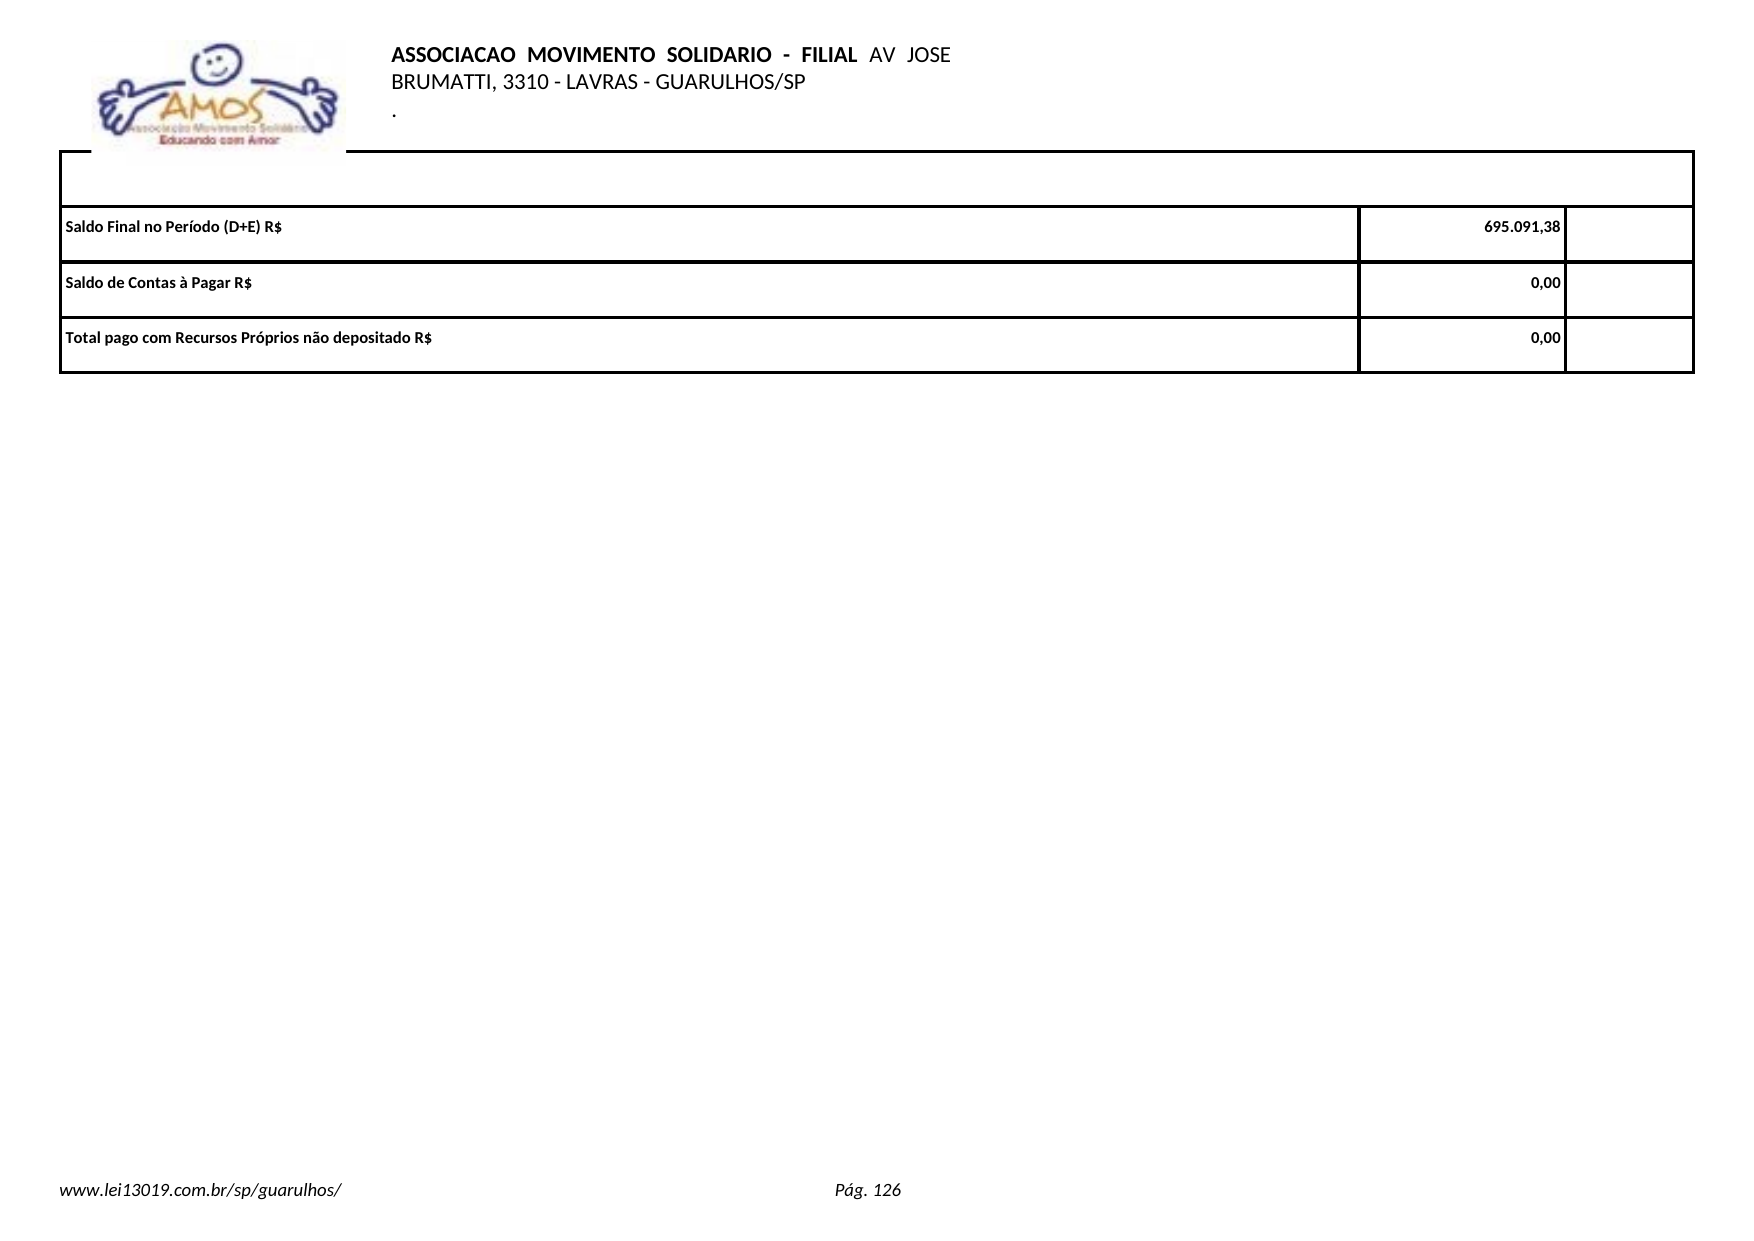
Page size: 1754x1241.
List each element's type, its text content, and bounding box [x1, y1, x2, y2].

table_cell [62, 153, 1143, 205]
table_cell Saldo de Contas à Pagar R$ [62, 264, 1143, 316]
table_cell Saldo Final no Período (D+E) R$ [62, 208, 1143, 260]
table_cell [1144, 153, 1265, 205]
table_cell Total pago com Recursos Próprios não depositado R$ [62, 319, 1143, 371]
table_cell [1144, 264, 1265, 316]
table_cell 0,00 [1361, 264, 1564, 316]
table_cell [1265, 208, 1357, 260]
table_cell [1567, 264, 1692, 316]
table_cell [1265, 319, 1357, 371]
table_cell 695.091,38 [1361, 208, 1564, 260]
table_cell [1567, 319, 1692, 371]
table_cell [1567, 208, 1692, 260]
table_cell [1144, 208, 1265, 260]
table_cell [1265, 153, 1359, 205]
table_cell 0,00 [1361, 319, 1564, 371]
table_cell [1144, 319, 1265, 371]
table_cell [1359, 153, 1692, 205]
table_cell [1265, 264, 1357, 316]
